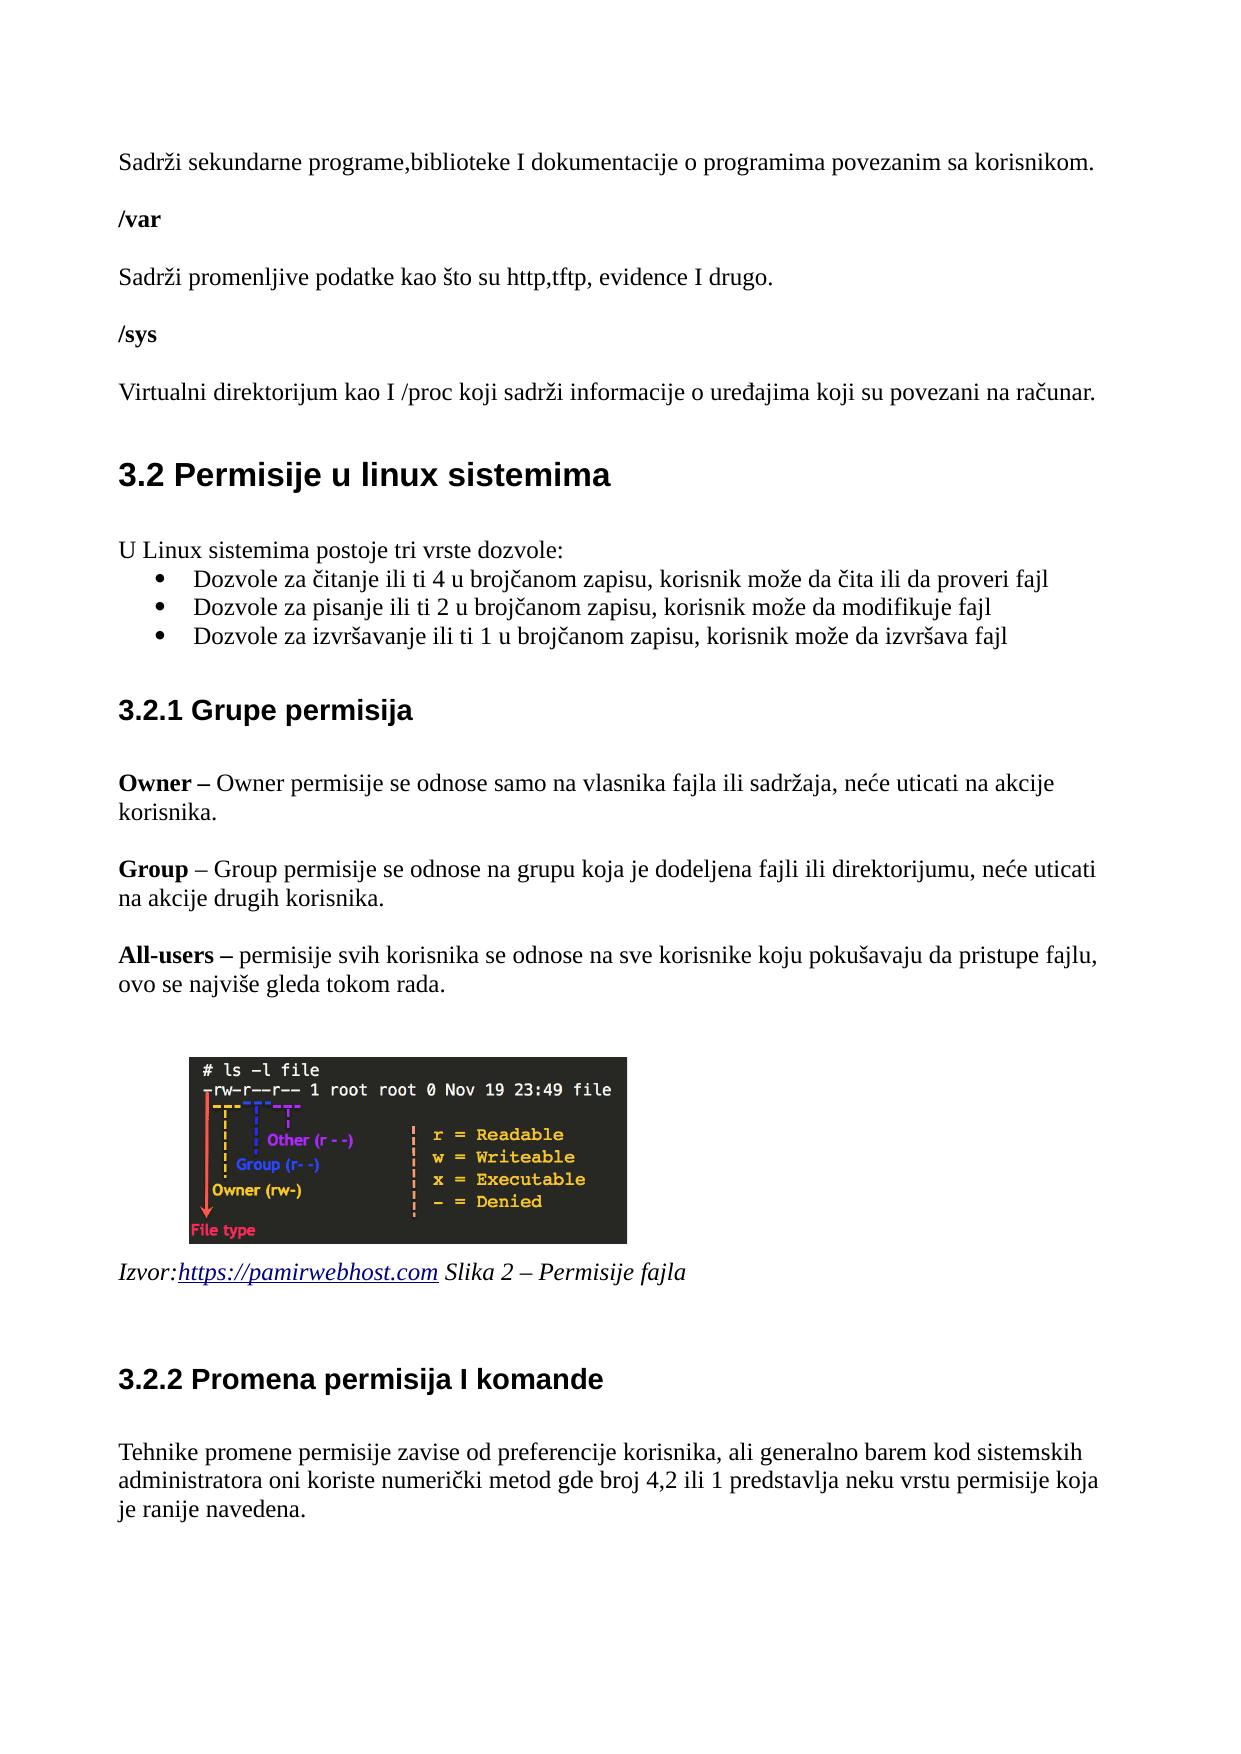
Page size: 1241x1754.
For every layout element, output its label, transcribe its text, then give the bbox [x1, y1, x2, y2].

text /var [118, 204, 1122, 233]
subtitle 3.2.1 Grupe permisija [118, 693, 1122, 727]
text Tehnike promene permisije zavise od preferencije korisnika, ali generalno barem kod sistemskih administratora oni koriste numerički metod gde broj 4,2 ili 1 predstavlja neku vrstu permisije koja je ranije navedena. [118, 1437, 1122, 1523]
subtitle 3.2.2 Promena permisija I komande [118, 1362, 1122, 1395]
text U Linux sistemima postoje tri vrste dozvole: [118, 535, 1122, 564]
text Sadrži promenljive podatke kao što su http,tftp, evidence I drugo. [118, 262, 1122, 291]
text Owner – Owner permisije se odnose samo na vlasnika fajla ili sadržaja, neće uticati na akcije korisnika. [118, 768, 1122, 826]
text Sadrži sekundarne programe,biblioteke I dokumentacije o programima povezanim sa korisnikom. [118, 147, 1122, 176]
text Izvor:https://pamirwebhost.com Slika 2 – Permisije fajla [118, 1257, 1122, 1286]
text Virtualni direktorijum kao I /proc koji sadrži informacije o uređajima koji su povezani na računar. [118, 377, 1122, 406]
text All-users – permisije svih korisnika se odnose na sve korisnike koju pokušavaju da pristupe fajlu, ovo se najviše gleda tokom rada. [118, 941, 1122, 998]
text Group – Group permisije se odnose na grupu koja je dodeljena fajli ili direktorijumu, neće uticati na akcije drugih korisnika. [118, 854, 1122, 912]
subtitle 3.2 Permisije u linux sistemima [118, 455, 1122, 494]
text /sys [118, 319, 1122, 348]
picture [189, 1057, 628, 1244]
list Dozvole za pisanje ili ti 2 u brojčanom zapisu, korisnik može da modifikuje fajl [156, 592, 1122, 621]
list Dozvole za izvršavanje ili ti 1 u brojčanom zapisu, korisnik može da izvršava fajl [156, 621, 1122, 679]
list Dozvole za čitanje ili ti 4 u brojčanom zapisu, korisnik može da čita ili da proveri fajl [156, 564, 1122, 592]
